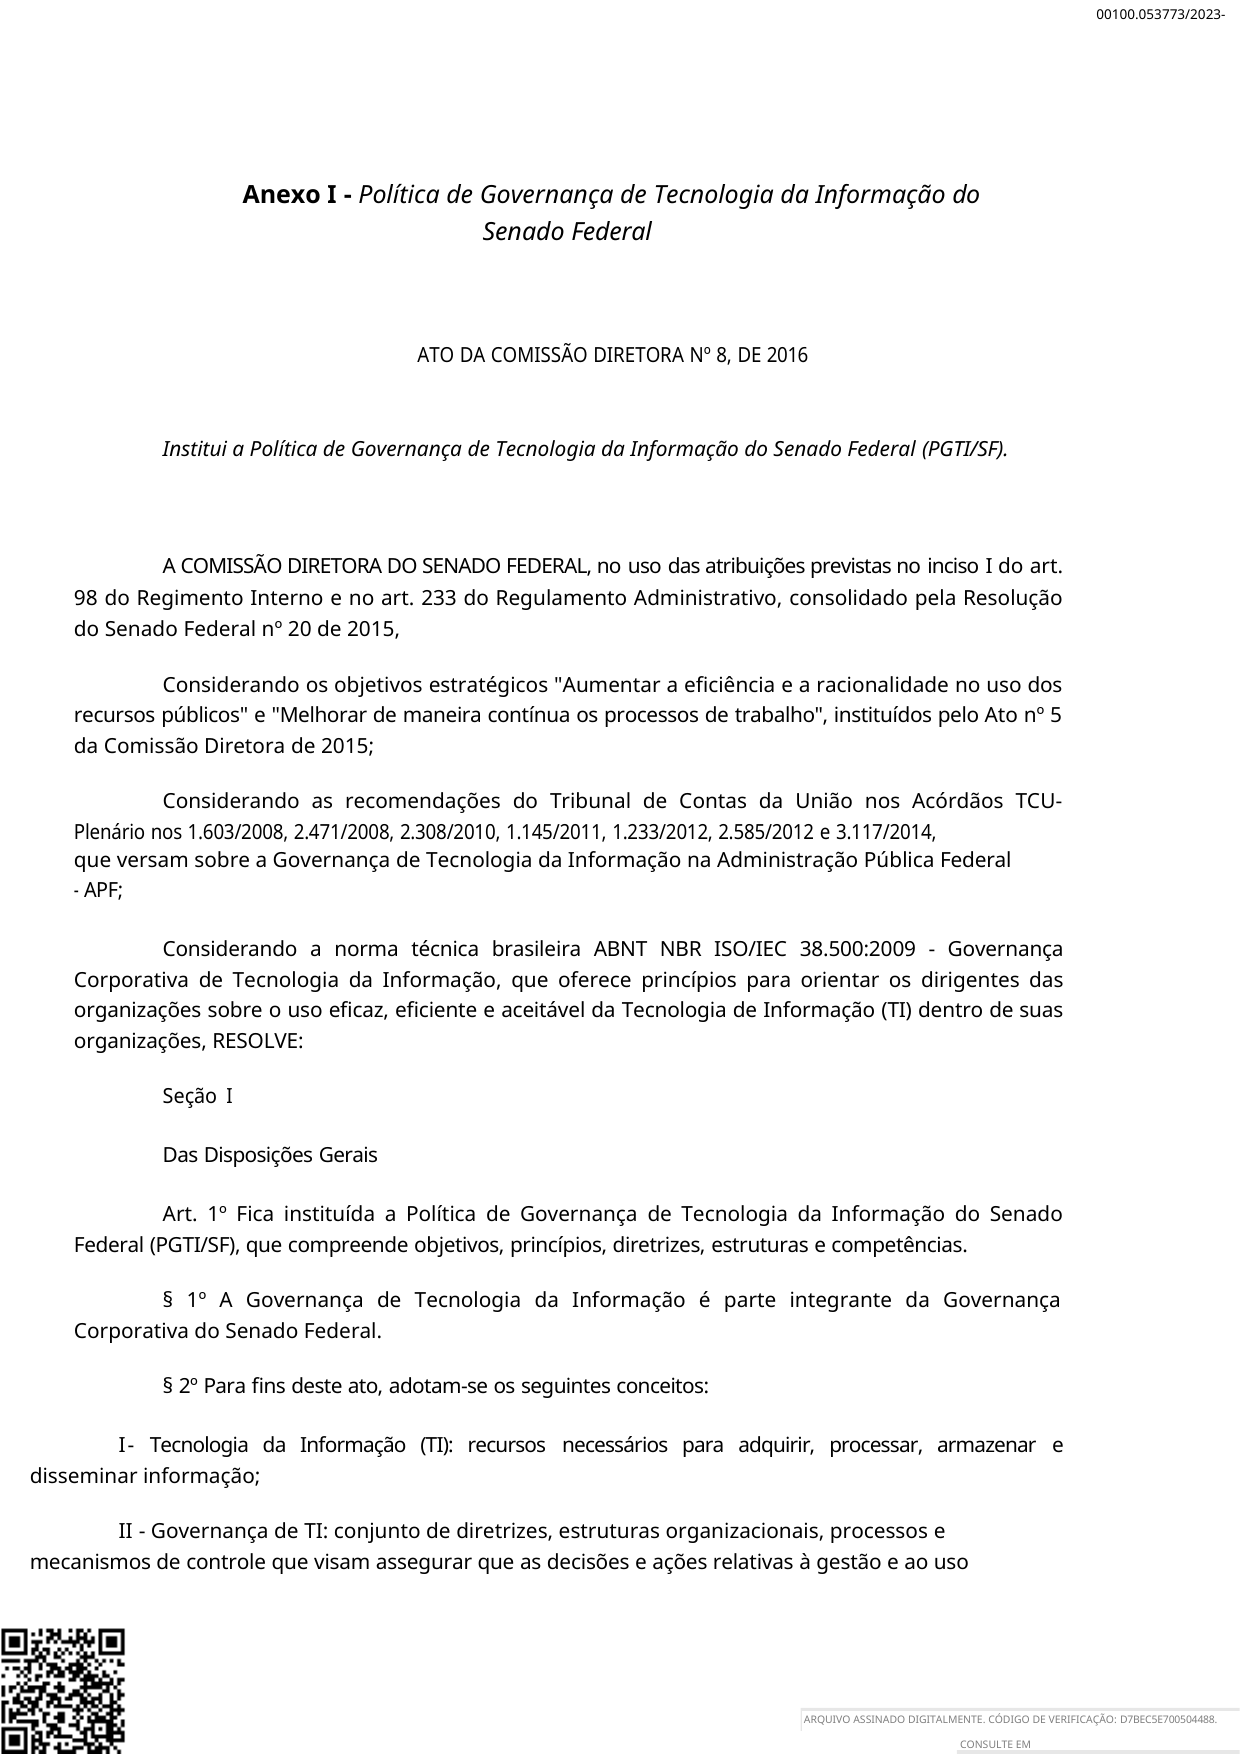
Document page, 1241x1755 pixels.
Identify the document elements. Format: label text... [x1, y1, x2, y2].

text Considerando os objetivos estratégicos "Aumentar a eficiência e a racionalidade no uso dos recursos públicos" e "Melhorar de maneira contínua os processos de trabalho", instituídos pelo Ato nº 5 da Comissão Diretora de 2015; [74, 670, 1063, 759]
text § 1º A Governança de Tecnologia da Informação é parte integrante da Governança Corporativa do Senado Federal. [74, 1285, 1063, 1344]
text § 2º Para fins deste ato, adotam-se os seguintes conceitos: [162, 1371, 1226, 1400]
list - Tecnologia da Informação (TI): recursos necessários para adquirir, processar, armazenar e disseminar informação; [29, 1430, 1064, 1489]
text Das Disposições Gerais [162, 1140, 1226, 1169]
text Senado Federal [372, 213, 765, 247]
text A COMISSÃO DIRETORA DO SENADO FEDERAL, no uso das atribuições previstas no inciso I do art. 98 do Regimento Interno e no art. 233 do Regulamento Administrativo, consolidado pela Resolução do Senado Federal nº 20 de 2015, [74, 552, 1063, 642]
text Institui a Política de Governança de Tecnologia da Informação do Senado Federal (PGTI/SF). [74, 434, 1064, 463]
text Seção I [162, 1081, 1226, 1109]
text que versam sobre a Governança de Tecnologia da Informação na Administração Pública Federal [74, 848, 1226, 873]
text Art. 1º Fica instituída a Política de Governança de Tecnologia da Informação do Senado Federal (PGTI/SF), que compreende objetivos, princípios, diretrizes, estruturas e competências. [74, 1199, 1063, 1258]
list - Governança de TI: conjunto de diretrizes, estruturas organizacionais, processos e mecanismos de controle que visam assegurar que as decisões e ações relativas à gestão e ao uso [29, 1516, 1063, 1576]
text Considerando a norma técnica brasileira ABNT NBR ISO/IEC 38.500:2009 - Governança Corporativa de Tecnologia da Informação, que oferece princípios para orientar os dirigentes das organizações sobre o uso eficaz, eficiente e aceitável da Tecnologia de Informação (TI) dentro de suas organizações, RESOLVE: [74, 934, 1064, 1054]
text Anexo I - Política de Governança de Tecnologia da Informação do [34, 176, 1191, 210]
text ATO DA COMISSÃO DIRETORA Nº 8, DE 2016 [29, 340, 1196, 369]
text - APF; [74, 875, 1226, 904]
text Considerando as recomendações do Tribunal de Contas da União nos Acórdãos TCU- Plenário nos 1.603/2008, 2.471/2008, 2.308/2010, 1.145/2011, 1.233/2012, 2.585/2012 e 3.117/2014, [74, 786, 1063, 845]
